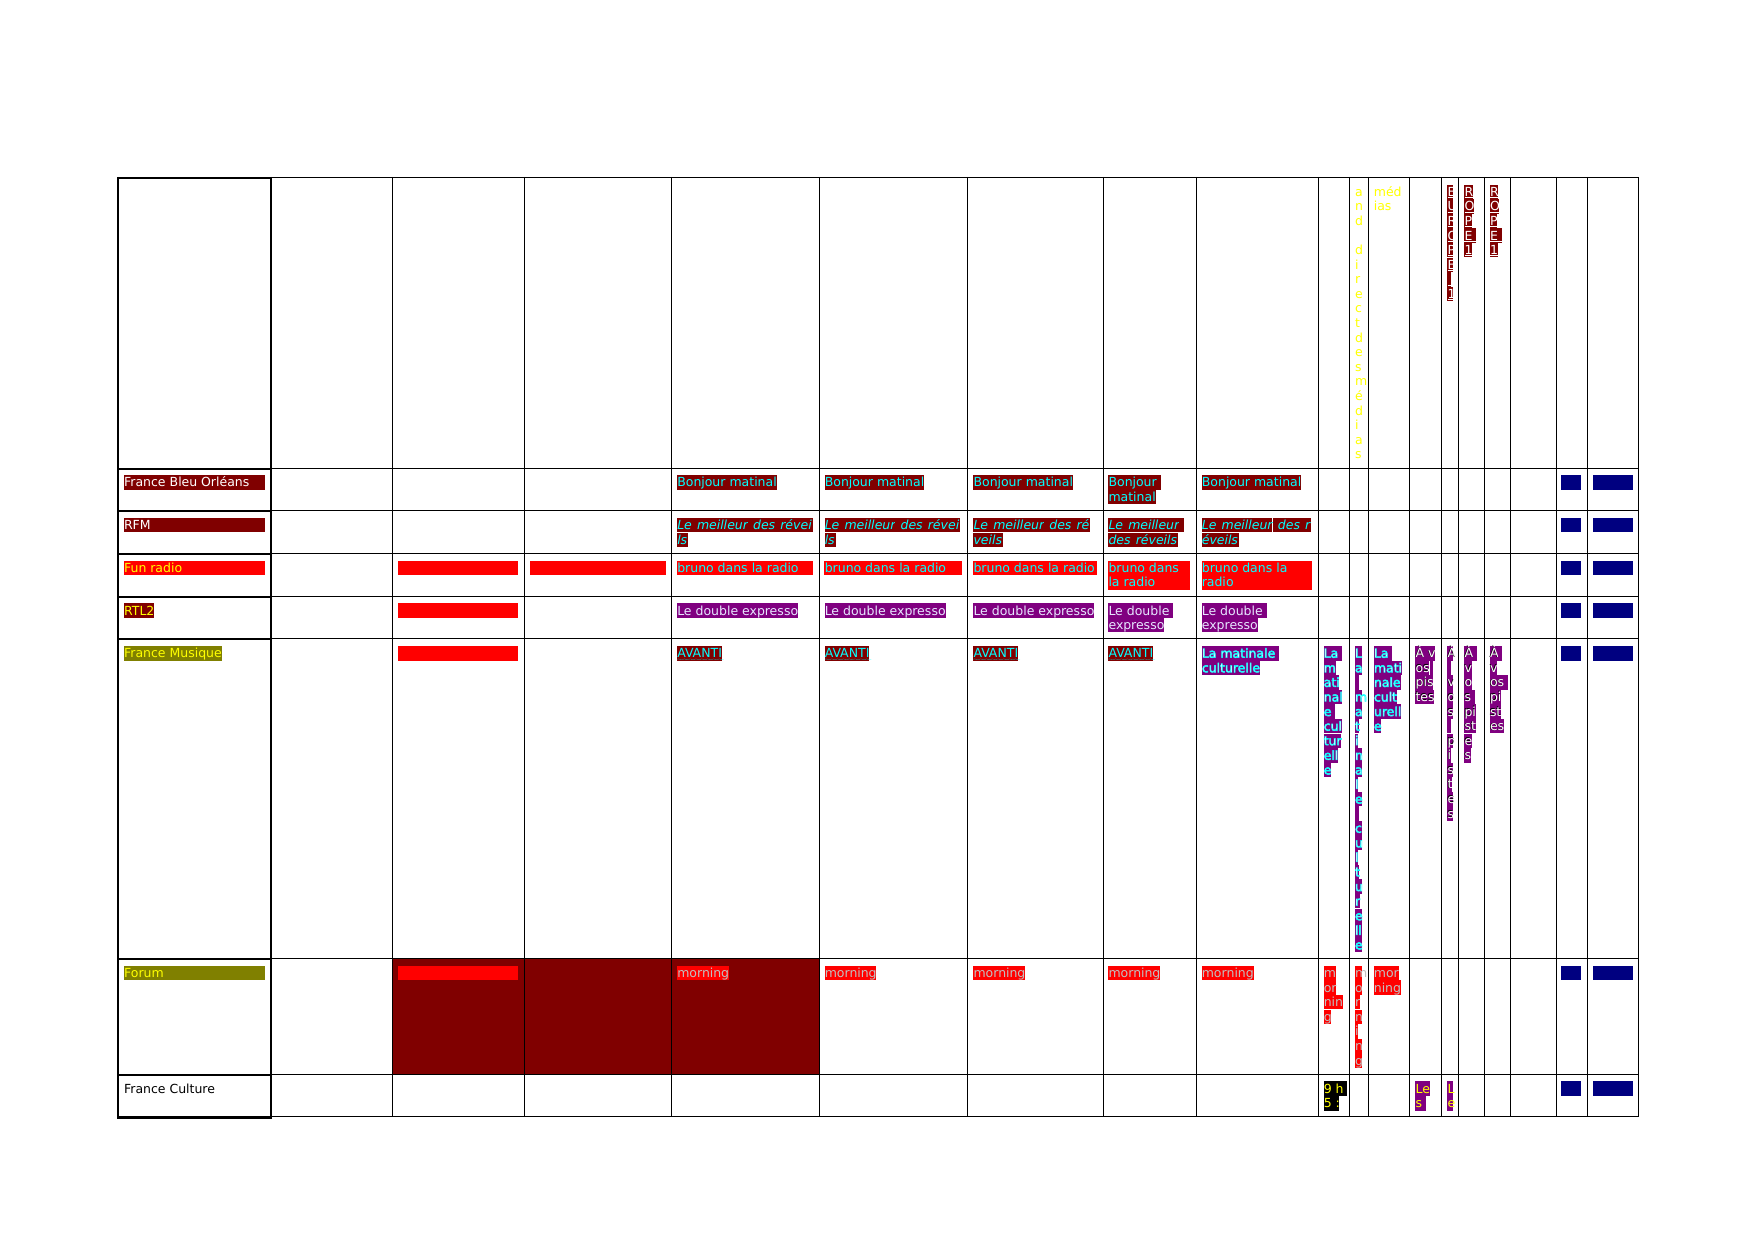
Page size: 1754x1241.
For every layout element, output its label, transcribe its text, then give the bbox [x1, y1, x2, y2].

table_cell La matinale culturelle [1197, 639, 1318, 958]
table_cell [272, 959, 392, 1074]
table_cell [1588, 178, 1638, 467]
table_cell [1369, 1075, 1409, 1116]
table_cell Le double expresso [820, 597, 967, 638]
table_cell [1319, 469, 1349, 510]
table_cell [525, 959, 671, 1074]
table_cell [525, 597, 671, 638]
table_cell [1459, 554, 1484, 596]
table_cell [393, 178, 524, 467]
table_cell [1557, 597, 1587, 638]
table_cell La matinale culturelle [1369, 639, 1409, 958]
table_cell Europe 1 [1442, 178, 1458, 467]
table_cell Bonjour matinal [968, 469, 1103, 510]
table_cell [1485, 469, 1510, 510]
table_cell [1410, 511, 1441, 553]
table_cell Bonjour matinal [820, 469, 967, 510]
table_cell [1485, 511, 1510, 553]
table_cell [1588, 597, 1638, 638]
table_cell [1350, 511, 1368, 553]
table_cell [1410, 554, 1441, 596]
table_cell [393, 959, 524, 1074]
table_cell [1319, 178, 1349, 467]
table_cell Le meilleur des réveils [672, 511, 819, 553]
table_cell rope 1 [1459, 178, 1484, 467]
table_cell [820, 178, 967, 467]
table_cell [1588, 554, 1638, 596]
table_cell France Bleu Orléans [119, 470, 270, 510]
table_cell Morning [1369, 959, 1409, 1074]
table_cell Fun radio [119, 555, 270, 596]
table_cell [1104, 1075, 1196, 1116]
table_cell France Culture [119, 1076, 270, 1116]
table_cell [1442, 959, 1458, 1074]
table_cell [1485, 959, 1510, 1074]
table_cell [1410, 597, 1441, 638]
table_cell [119, 179, 270, 467]
table_cell [272, 178, 392, 467]
table_cell [1410, 469, 1441, 510]
table_cell [1319, 511, 1349, 553]
table_cell Le meilleur des réveils [1104, 511, 1196, 553]
table_cell Avanti [1104, 639, 1196, 958]
table_cell [1350, 469, 1368, 510]
table_cell Bruno dans la radio [968, 554, 1103, 596]
table_cell [1319, 597, 1349, 638]
table_cell Morning [1350, 959, 1368, 1074]
table_cell [1485, 554, 1510, 596]
table_cell Bruno dans la radio [1197, 554, 1318, 596]
table_cell RTL2 [119, 598, 270, 638]
table_cell À vos pistes [1442, 639, 1458, 958]
table_cell [1557, 469, 1587, 510]
table_cell [1459, 1075, 1484, 1116]
table_cell [393, 1075, 524, 1116]
table_cell Bruno dans la radio [672, 554, 819, 596]
table_cell [1369, 554, 1409, 596]
table_cell [1511, 1075, 1556, 1116]
table_cell [1485, 597, 1510, 638]
table_cell [272, 1075, 392, 1116]
table_cell [1557, 639, 1587, 958]
table_cell À vos pistes [1410, 639, 1441, 958]
table_cell Le meilleur des réveils [1197, 511, 1318, 553]
table_cell [1442, 469, 1458, 510]
table_cell [1511, 511, 1556, 553]
table_cell médias [1369, 178, 1409, 467]
table_cell Bruno dans la radio [1104, 554, 1196, 596]
table_cell [1197, 178, 1318, 467]
table_cell [1369, 511, 1409, 553]
table_cell [1442, 597, 1458, 638]
table_cell [525, 554, 671, 596]
table_cell Forum [119, 960, 270, 1074]
table_cell [1511, 959, 1556, 1074]
table_cell [525, 469, 671, 510]
table_cell [672, 1075, 819, 1116]
table_cell Morning [1197, 959, 1318, 1074]
table_cell [525, 178, 671, 467]
table_cell [1459, 469, 1484, 510]
table_cell Bruno dans la radio [820, 554, 967, 596]
table_cell [525, 639, 671, 958]
table_cell [393, 639, 524, 958]
table_cell Morning [1104, 959, 1196, 1074]
table_cell La matinale culturelle [1319, 639, 1349, 958]
table_cell Morning [968, 959, 1103, 1074]
table_cell [1350, 597, 1368, 638]
table_cell Le double expresso [1104, 597, 1196, 638]
table_cell [1511, 469, 1556, 510]
table_cell [393, 597, 524, 638]
table_cell À vos pistes [1459, 639, 1484, 958]
table_cell [1511, 554, 1556, 596]
table_cell Les [1410, 1075, 1441, 1116]
table_cell [272, 597, 392, 638]
table_cell [1410, 959, 1441, 1074]
table_cell Le [1442, 1075, 1458, 1116]
table_cell [1588, 1075, 1638, 1116]
table_cell Le double expresso [968, 597, 1103, 638]
table_cell Bonjour matinal [1104, 469, 1196, 510]
table_cell [272, 639, 392, 958]
table_cell [820, 1075, 967, 1116]
table_cell [272, 469, 392, 510]
table_cell [672, 178, 819, 467]
table_cell [1350, 1075, 1368, 1116]
table_cell [1588, 639, 1638, 958]
table_cell [1369, 469, 1409, 510]
table_cell [393, 554, 524, 596]
table_cell Morning [1319, 959, 1349, 1074]
table_cell RFM [119, 512, 270, 553]
table_cell [393, 511, 524, 553]
table_cell [525, 1075, 671, 1116]
table_cell Bonjour matinal [672, 469, 819, 510]
table_cell France Musique [119, 640, 270, 958]
table_cell [1197, 1075, 1318, 1116]
table_cell [1369, 597, 1409, 638]
table_cell [1485, 1075, 1510, 1116]
table_cell Avanti [968, 639, 1103, 958]
table_cell [1557, 959, 1587, 1074]
table_cell [1588, 511, 1638, 553]
table_cell [393, 469, 524, 510]
table_cell and direct des médias [1350, 178, 1368, 467]
table_cell [968, 178, 1103, 467]
table_cell Avanti [820, 639, 967, 958]
table_cell rope 1 [1485, 178, 1510, 467]
table_cell [1588, 959, 1638, 1074]
table_cell [1319, 554, 1349, 596]
table_cell [272, 511, 392, 553]
table_cell 9 h 5 : [1319, 1075, 1349, 1116]
table_cell [1557, 511, 1587, 553]
table_cell Le meilleur des réveils [820, 511, 967, 553]
table_cell Le double expresso [672, 597, 819, 638]
table_cell [1557, 178, 1587, 467]
table_cell La matinale culturelle [1350, 639, 1368, 958]
table_cell Bonjour matinal [1197, 469, 1318, 510]
table_cell [1459, 597, 1484, 638]
table_cell [1459, 959, 1484, 1074]
table_cell [1104, 178, 1196, 467]
table_cell [1442, 511, 1458, 553]
table_cell [1410, 178, 1441, 467]
table_cell [272, 554, 392, 596]
table_cell Morning [672, 959, 819, 1074]
table_cell Avanti [672, 639, 819, 958]
table_cell [1350, 554, 1368, 596]
table_cell [1588, 469, 1638, 510]
table_cell Le meilleur des réveils [968, 511, 1103, 553]
table_cell [1511, 597, 1556, 638]
table_cell À vos pistes [1485, 639, 1510, 958]
table_cell [1557, 1075, 1587, 1116]
table_cell Le double expresso [1197, 597, 1318, 638]
table_cell [525, 511, 671, 553]
table_cell [1459, 511, 1484, 553]
table_cell [1442, 554, 1458, 596]
table_cell [968, 1075, 1103, 1116]
table_cell [1511, 639, 1556, 958]
table_cell [1511, 178, 1556, 467]
table_cell Morning [820, 959, 967, 1074]
table_cell [1557, 554, 1587, 596]
